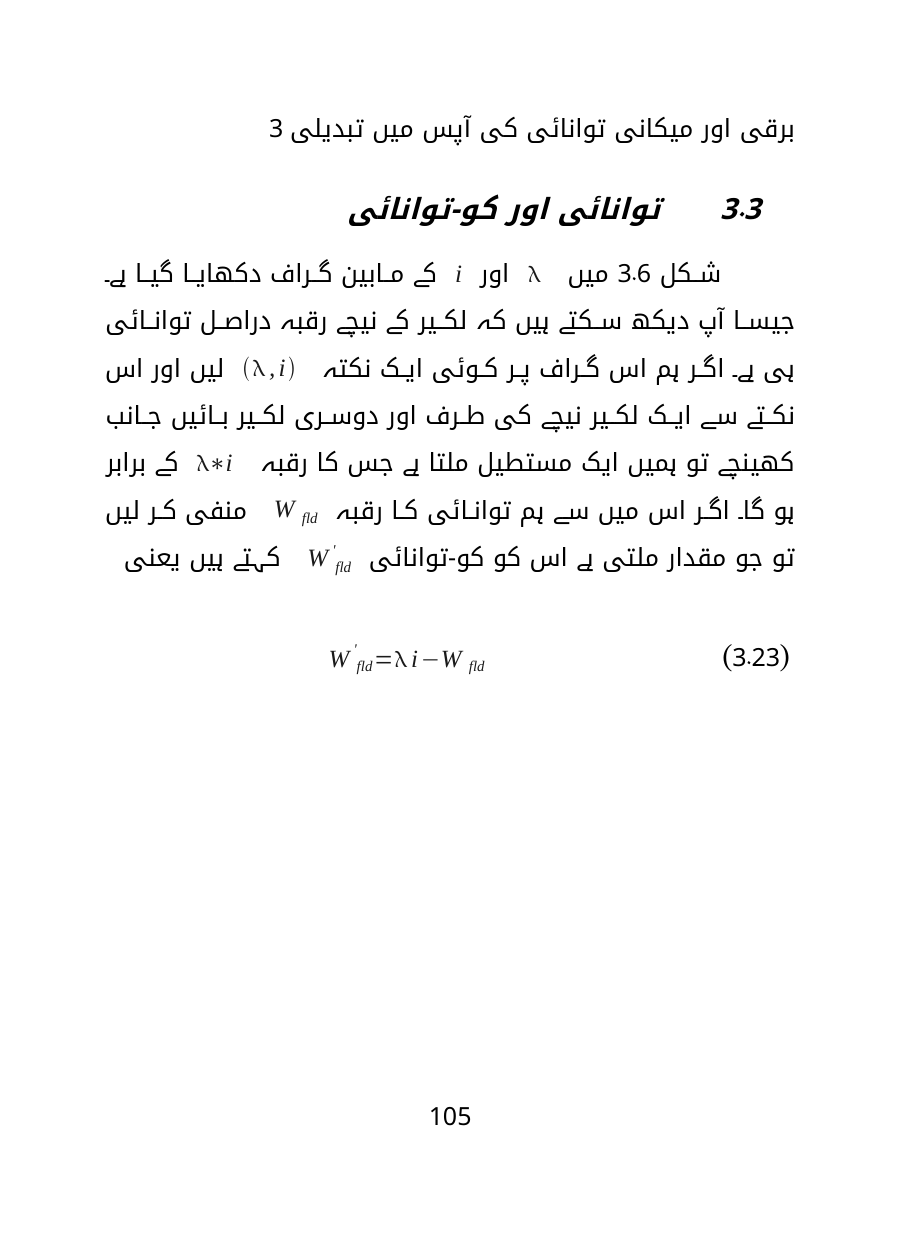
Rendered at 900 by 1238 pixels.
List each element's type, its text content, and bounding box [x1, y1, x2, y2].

subtitle توانائی اور کو-توانائی [105, 182, 720, 238]
table_header (3.23) [699, 629, 795, 700]
table_header [105, 629, 699, 700]
text شکل 3.6 میں اورکے مابین گراف دکھایا گیا ہے۔ جیسا آپ دیکھ سکتے ہیں کہ لکیر کے نیچے رقبہ دراصل توانائی ہی ہے۔ اگر ہم اس گراف پر کوئی ایک نکتہ لیں اور اس نکتے سے ایک لکیر نیچے کی طرف اور دوسری لکیر بائیں جانب کھینچے تو ہمیں ایک مستطیل ملتا ہے جس کا رقبہ کے برابر ہو گا۔ اگر اس میں سے ہم توانائی کا رقبہ منفی کر لیں تو جو مقدار ملتی ہے اس کو کو-توانائی کہتے ہیں یعنی [105, 250, 795, 582]
